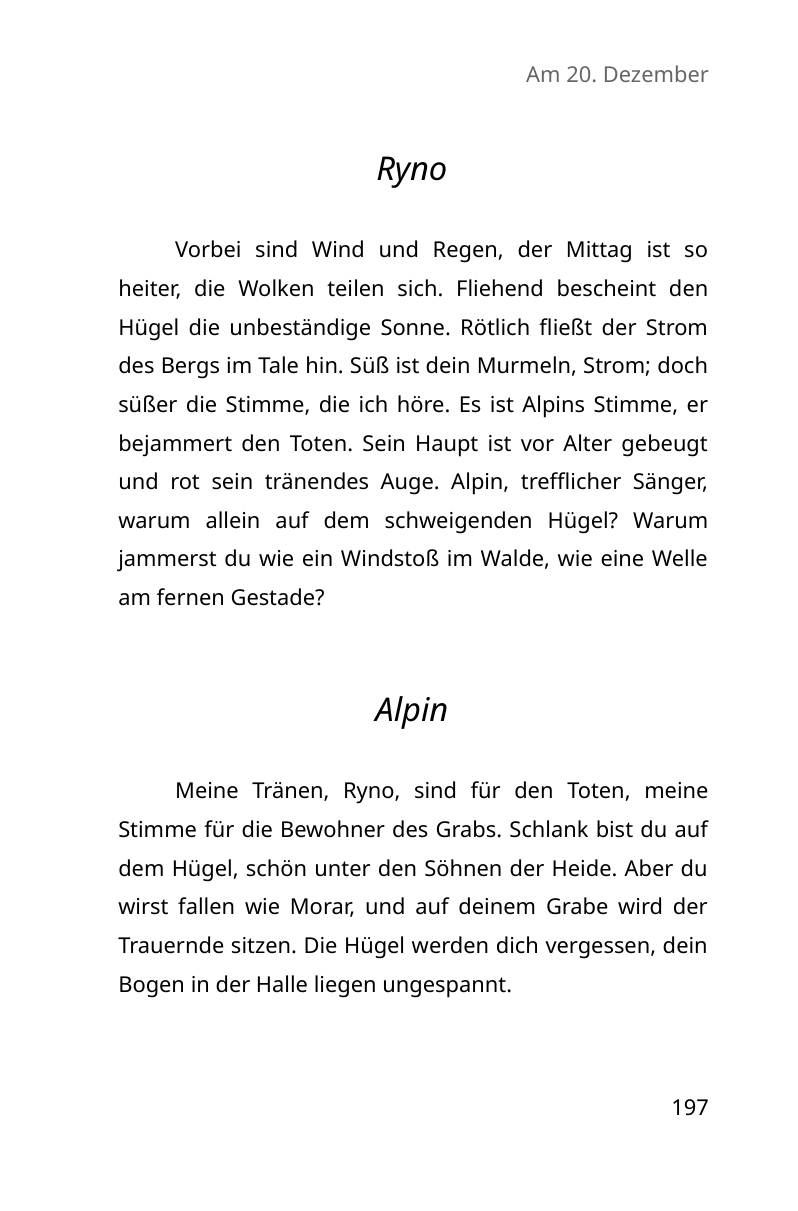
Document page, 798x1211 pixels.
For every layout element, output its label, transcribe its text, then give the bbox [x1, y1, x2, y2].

text Meine Tränen, Ryno, sind für den Toten, meine Stimme für die Bewohner des Grabs. Schlank bist du auf dem Hügel, schön unter den Söhnen der Heide. Aber du wirst fallen wie Morar, und auf deinem Grabe wird der Trauernde sitzen. Die Hügel werden dich vergessen, dein Bogen in der Halle liegen ungespannt. [118, 754, 709, 998]
subtitle Alpin [118, 656, 709, 731]
text Vorbei sind Wind und Regen, der Mittag ist so heiter, die Wolken teilen sich. Fliehend bescheint den Hügel die unbeständige Sonne. Rötlich fließt der Strom des Bergs im Tale hin. Süß ist dein Murmeln, Strom; doch süßer die Stimme, die ich höre. Es ist Alpins Stimme, er bejammert den Toten. Sein Haupt ist vor Alter gebeugt und rot sein tränendes Auge. Alpin, trefflicher Sänger, warum allein auf dem schweigenden Hügel? Warum jammerst du wie ein Windstoß im Walde, wie eine Welle am fernen Gestade? [118, 213, 709, 612]
subtitle Ryno [118, 118, 709, 190]
